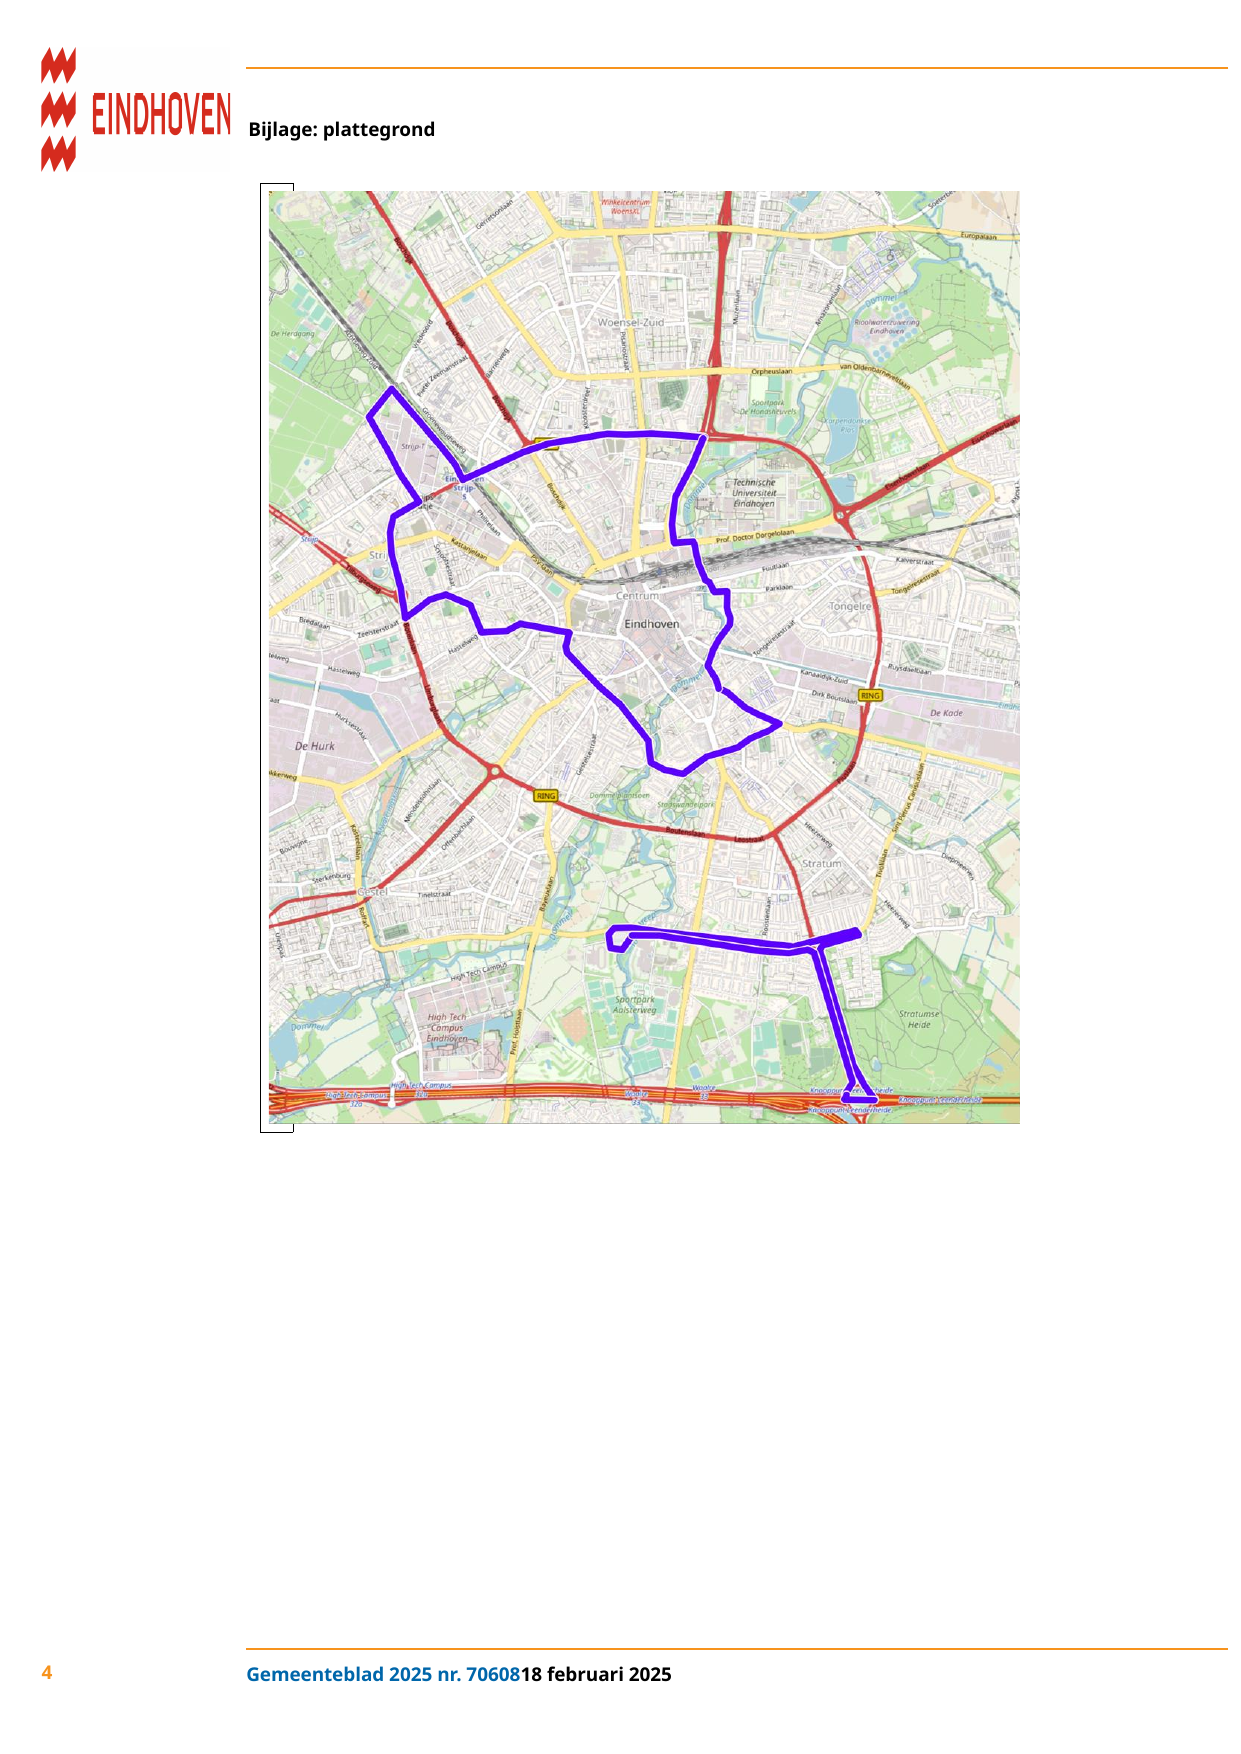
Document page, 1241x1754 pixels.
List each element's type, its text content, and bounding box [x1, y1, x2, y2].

picture [268, 191, 1020, 1124]
text Bijlage: plattegrond [248, 116, 1152, 141]
picture [41, 47, 231, 172]
